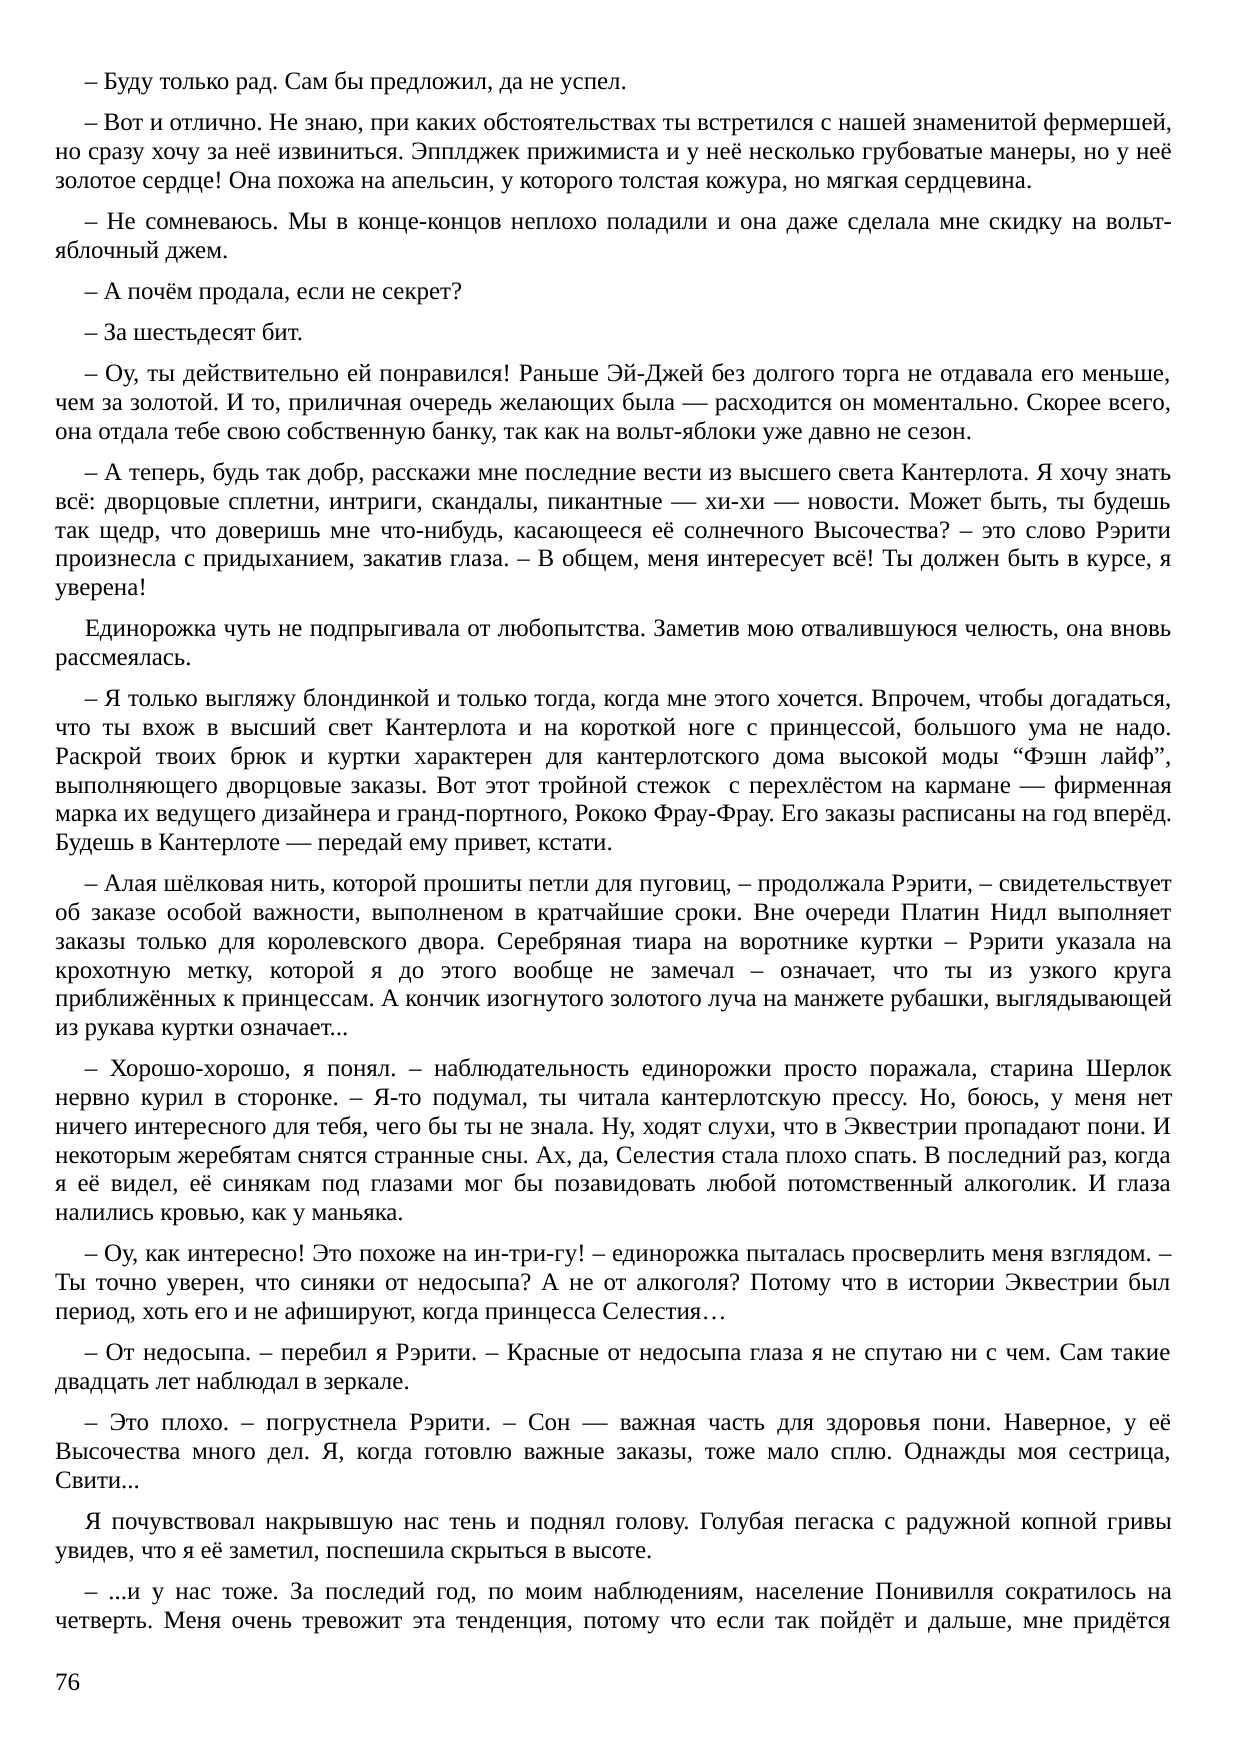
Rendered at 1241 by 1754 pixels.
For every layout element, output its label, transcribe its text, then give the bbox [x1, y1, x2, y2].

text Я почувствовал накрывшую нас тень и поднял голову. Голубая пегаска с радужной копной гривы увидев, что я её заметил, поспешила скрыться в высоте. [55, 1506, 1173, 1563]
text – Алая шёлковая нить, которой прошиты петли для пуговиц, – продолжала Рэрити, – свидетельствует об заказе особой важности, выполненом в кратчайшие сроки. Вне очереди Платин Нидл выполняет заказы только для королевского двора. Серебряная тиара на воротнике куртки – Рэрити указала на крохотную метку, которой я до этого вообще не замечал – означает, что ты из узкого круга приближённых к принцессам. А кончик изогнутого золотого луча на манжете рубашки, выглядывающей из рукава куртки означает... [55, 868, 1173, 1041]
text – Оу, ты действительно ей понравился! Раньше Эй-Джей без долгого торга не отдавала его меньше, чем за золотой. И то, приличная очередь желающих была — расходится он моментально. Скорее всего, она отдала тебе свою собственную банку, так как на вольт-яблоки уже давно не сезон. [55, 358, 1173, 445]
text – За шестьдесят бит. [55, 317, 1173, 346]
text – Не сомневаюсь. Мы в конце-концов неплохо поладили и она даже сделала мне скидку на вольт-яблочный джем. [55, 206, 1173, 263]
text – От недосыпа. – перебил я Рэрити. – Красные от недосыпа глаза я не спутаю ни с чем. Сам такие двадцать лет наблюдал в зеркале. [55, 1337, 1173, 1395]
text – Это плохо. – погрустнела Рэрити. – Сон — важная часть для здоровья пони. Наверное, у её Высочества много дел. Я, когда готовлю важные заказы, тоже мало сплю. Однажды моя сестрица, Свити... [55, 1407, 1173, 1493]
text – Буду только рад. Сам бы предложил, да не успел. [55, 66, 1173, 95]
text – Я только выгляжу блондинкой и только тогда, когда мне этого хочется. Впрочем, чтобы догадаться, что ты вхож в высший свет Кантерлота и на короткой ноге с принцессой, большого ума не надо. Раскрой твоих брюк и куртки характерен для кантерлотского дома высокой моды “Фэшн лайф”, выполняющего дворцовые заказы. Вот этот тройной стежок с перехлёстом на кармане — фирменная марка их ведущего дизайнера и гранд-портного, Рококо Фрау-Фрау. Его заказы расписаны на год вперёд. Будешь в Кантерлоте — передай ему привет, кстати. [55, 683, 1173, 856]
text – Вот и отлично. Не знаю, при каких обстоятельствах ты встретился с нашей знаменитой фермершей, но сразу хочу за неё извиниться. Эпплджек прижимиста и у неё несколько грубоватые манеры, но у неё золотое сердце! Она похожа на апельсин, у которого толстая кожура, но мягкая сердцевина. [55, 107, 1173, 193]
text – ...и у нас тоже. За последий год, по моим наблюдениям, население Понивилля сократилось на четверть. Меня очень тревожит эта тенденция, потому что если так пойдёт и дальше, мне придётся [55, 1576, 1173, 1633]
text – Хорошо-хорошо, я понял. – наблюдательность единорожки просто поражала, старина Шерлок нервно курил в сторонке. – Я-то подумал, ты читала кантерлотскую прессу. Но, боюсь, у меня нет ничего интересного для тебя, чего бы ты не знала. Ну, ходят слухи, что в Эквестрии пропадают пони. И некоторым жеребятам снятся странные сны. Ах, да, Селестия стала плохо спать. В последний раз, когда я её видел, её синякам под глазами мог бы позавидовать любой потомственный алкоголик. И глаза налились кровью, как у маньяка. [55, 1053, 1173, 1226]
text – А теперь, будь так добр, расскажи мне последние вести из высшего света Кантерлота. Я хочу знать всё: дворцовые сплетни, интриги, скандалы, пикантные — хи-хи — новости. Может быть, ты будешь так щедр, что доверишь мне что-нибудь, касающееся её солнечного Высочества? – это слово Рэрити произнесла с придыханием, закатив глаза. – В общем, меня интересует всё! Ты должен быть в курсе, я уверена! [55, 457, 1173, 601]
text Единорожка чуть не подпрыгивала от любопытства. Заметив мою отвалившуюся челюсть, она вновь рассмеялась. [55, 613, 1173, 671]
text – А почём продала, если не секрет? [55, 276, 1173, 305]
text – Оу, как интересно! Это похоже на ин-три-гу! – единорожка пыталась просверлить меня взглядом. – Ты точно уверен, что синяки от недосыпа? А не от алкоголя? Потому что в истории Эквестрии был период, хоть его и не афишируют, когда принцесса Селестия… [55, 1238, 1173, 1325]
